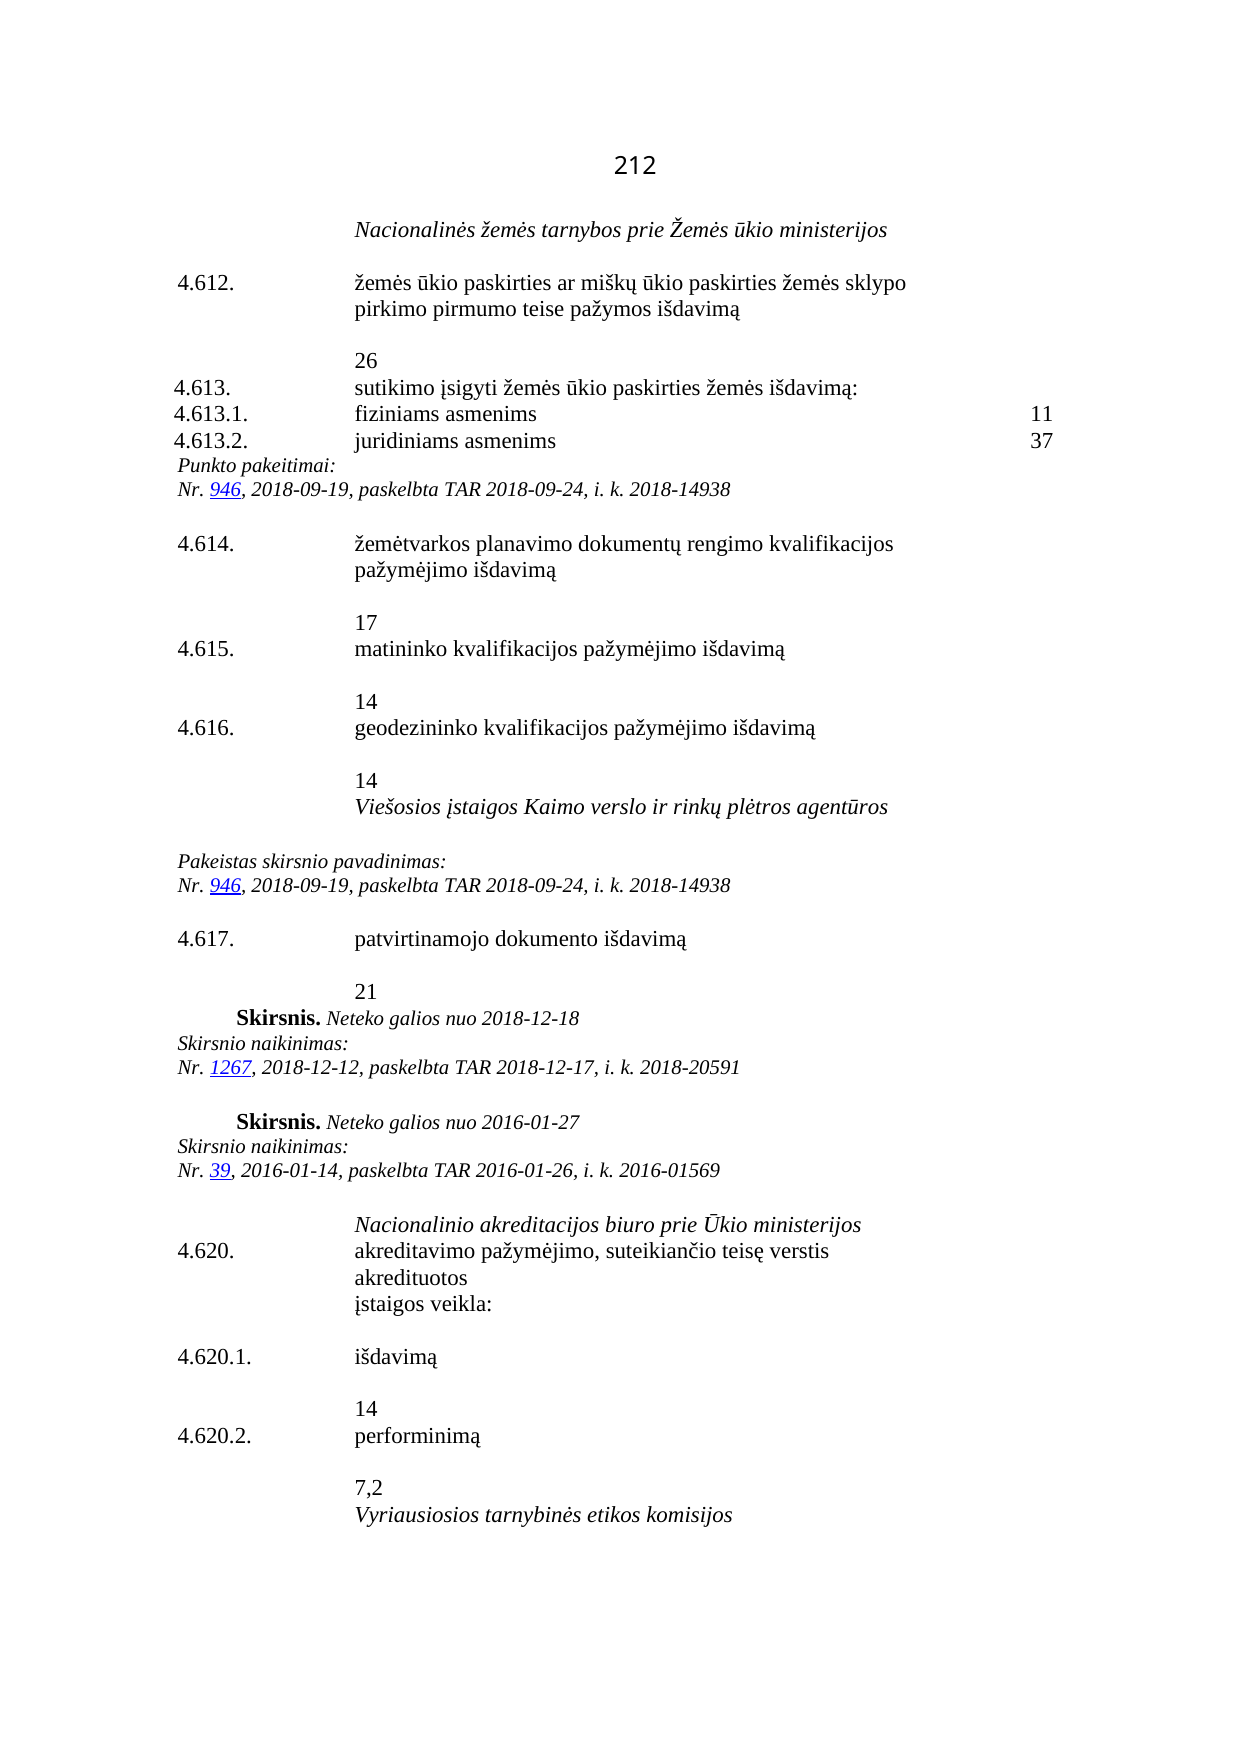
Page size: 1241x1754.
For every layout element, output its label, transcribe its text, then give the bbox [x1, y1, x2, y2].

text Nr. 39, 2016-01-14, paskelbta TAR 2016-01-26, i. k. 2016-01569 [177, 1158, 1093, 1182]
text 4.612. žemės ūkio paskirties ar miškų ūkio paskirties žemės sklypo [177, 268, 945, 295]
text Nacionalinio akreditacijos biuro prie Ūkio ministerijos [354, 1211, 945, 1237]
text 4.616. geodezininko kvalifikacijos pažymėjimo išdavimą 14 [177, 714, 945, 793]
text 4.613.2. juridiniams asmenims 37 [174, 427, 1093, 453]
text Skirsnis. Neteko galios nuo 2018-12-18 [177, 1004, 1093, 1031]
text Nr. 946, 2018-09-19, paskelbta TAR 2018-09-24, i. k. 2018-14938 [177, 873, 1093, 897]
text 4.615. matininko kvalifikacijos pažymėjimo išdavimą 14 [177, 635, 945, 714]
text 4.620.1. išdavimą 14 [177, 1343, 945, 1422]
text pirkimo pirmumo teise pažymos išdavimą 26 [354, 295, 945, 374]
text 4.614. žemėtvarkos planavimo dokumentų rengimo kvalifikacijos [177, 530, 945, 556]
text Skirsnio naikinimas: [177, 1031, 1093, 1055]
text Nr. 1267, 2018-12-12, paskelbta TAR 2018-12-17, i. k. 2018-20591 [177, 1055, 1093, 1079]
text Viešosios įstaigos Kaimo verslo ir rinkų plėtros agentūros [354, 793, 945, 820]
text 4.613. sutikimo įsigyti žemės ūkio paskirties žemės išdavimą: [174, 374, 1093, 400]
text Nacionalinės žemės tarnybos prie Žemės ūkio ministerijos [354, 216, 945, 268]
text 4.620. akreditavimo pažymėjimo, suteikiančio teisę verstis akredituotos [177, 1237, 945, 1290]
text Skirsnio naikinimas: [177, 1134, 1093, 1158]
text 4.613.1. fiziniams asmenims 11 [174, 400, 1093, 427]
text 4.620.2. performinimą 7,2 [177, 1422, 945, 1501]
text Nr. 946, 2018-09-19, paskelbta TAR 2018-09-24, i. k. 2018-14938 [177, 477, 1093, 501]
text pažymėjimo išdavimą 17 [354, 556, 945, 635]
text Pakeistas skirsnio pavadinimas: [177, 848, 1093, 873]
text Punkto pakeitimai: [177, 453, 1093, 477]
text Vyriausiosios tarnybinės etikos komisijos [354, 1501, 945, 1553]
text 4.617. patvirtinamojo dokumento išdavimą 21 [177, 925, 945, 1004]
text Skirsnis. Neteko galios nuo 2016-01-27 [177, 1108, 1093, 1134]
text įstaigos veikla: [354, 1290, 945, 1343]
